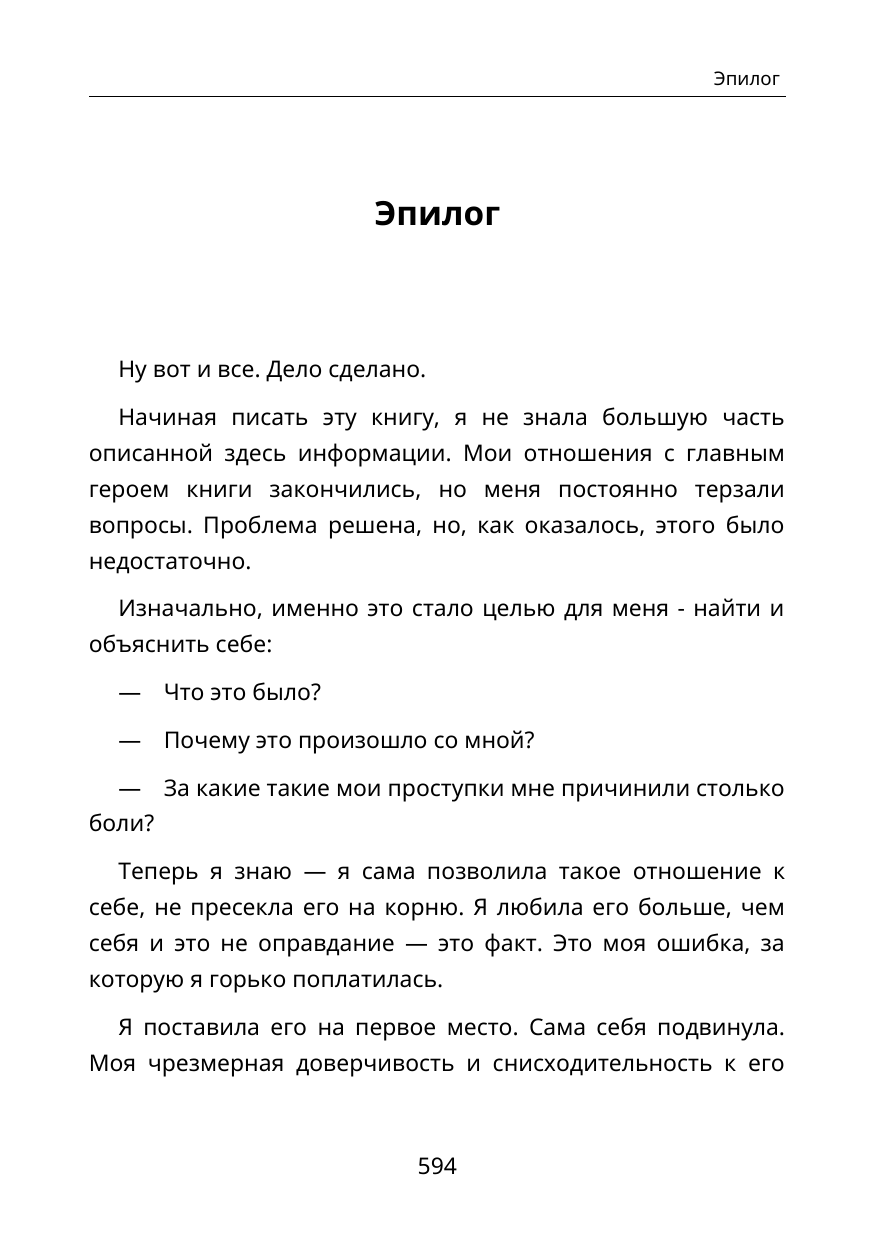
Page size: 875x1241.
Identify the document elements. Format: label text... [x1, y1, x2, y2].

text Начиная писать эту книгу, я не знала большую часть описанной здесь информации. Мои отношения с главным героем книги закончились, но меня постоянно терзали вопросы. Проблема решена, но, как оказалось, этого было недостаточно. [88, 401, 786, 576]
text Я поставила его на первое место. Сама себя подвинула. Моя чрезмерная доверчивость и снисходительность к его [88, 1011, 786, 1078]
text Теперь я знаю — я сама позволила такое отношение к себе, не пресекла его на корню. Я любила его больше, чем себя и это не оправдание — это факт. Это моя ошибка, за которую я горько поплатилась. [88, 855, 786, 994]
subtitle Эпилог [88, 185, 786, 235]
list За какие такие мои проступки мне причинили столько боли? [88, 771, 786, 839]
list Почему это произошло со мной? [88, 724, 786, 755]
list Что это было? [88, 676, 786, 707]
text Ну вот и все. Дело сделано. [88, 353, 786, 384]
text Изначально, именно это стало целью для меня - найти и объяснить себе: [88, 592, 786, 659]
